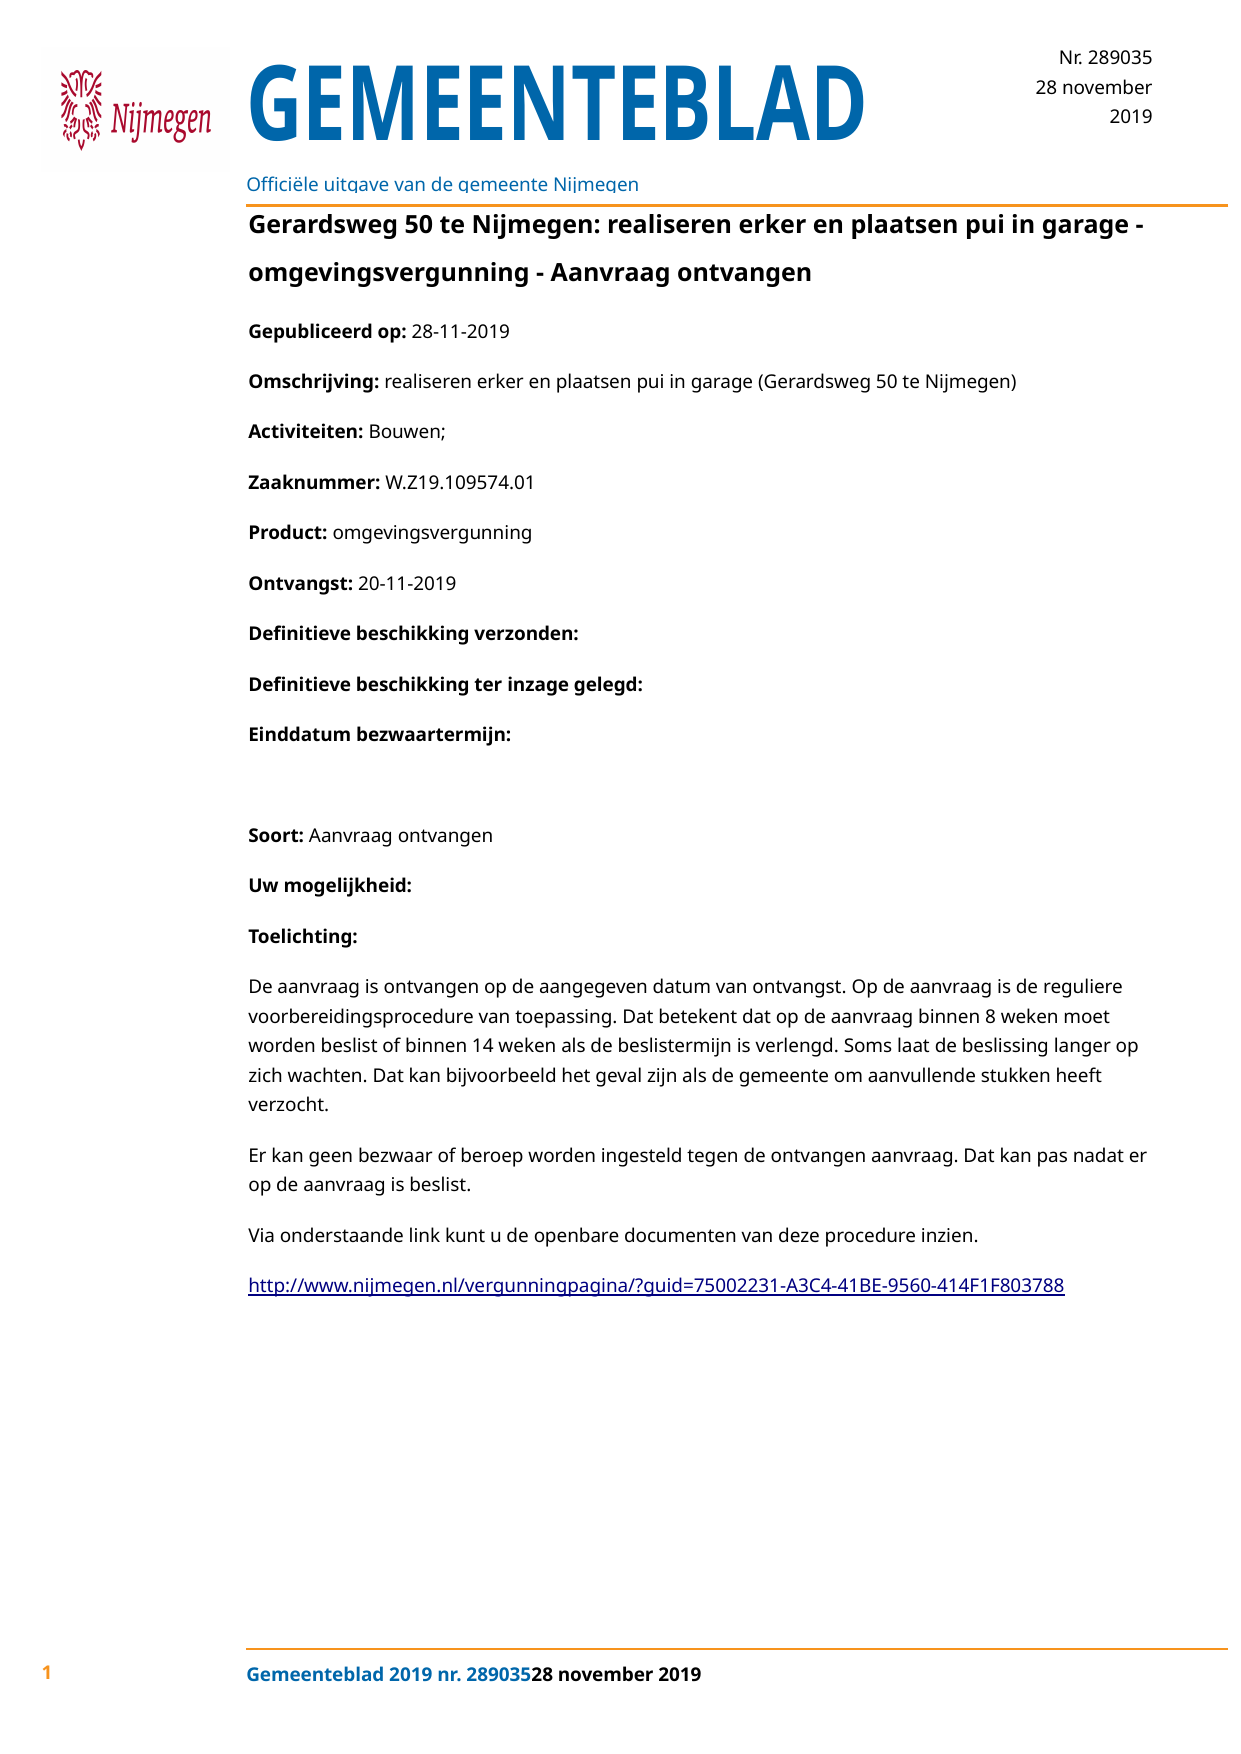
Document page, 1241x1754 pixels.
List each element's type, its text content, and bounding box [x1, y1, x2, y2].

text De aanvraag is ontvangen op de aangegeven datum van ontvangst. Op de aanvraag is de reguliere voorbereidingsprocedure van toepassing. Dat betekent dat op de aanvraag binnen 8 weken moet worden beslist of binnen 14 weken als de beslistermijn is verlengd. Soms laat de beslissing langer op zich wachten. Dat kan bijvoorbeeld het geval zijn als de gemeente om aanvullende stukken heeft verzocht. [248, 973, 1152, 1117]
text Zaaknummer: W.Z19.109574.01 [248, 469, 1152, 495]
text Activiteiten: Bouwen; [248, 419, 1152, 444]
text Toelichting: [248, 923, 1152, 949]
text Omschrijving: realiseren erker en plaatsen pui in garage (Gerardsweg 50 te Nijmegen) [248, 368, 1152, 394]
text Definitieve beschikking ter inzage gelegd: [248, 671, 1152, 697]
text http://www.nijmegen.nl/vergunningpagina/?guid=75002231-A3C4-41BE-9560-414F1F803788 [248, 1272, 1152, 1298]
text Ontvangst: 20-11-2019 [248, 570, 1152, 596]
text Definitieve beschikking verzonden: [248, 620, 1152, 646]
text Soort: Aanvraag ontvangen [248, 822, 1152, 848]
text Product: omgevingsvergunning [248, 519, 1152, 545]
picture [41, 47, 231, 172]
text Uw mogelijkheid: [248, 872, 1152, 898]
text Gerardsweg 50 te Nijmegen: realiseren erker en plaatsen pui in garage - omgevingsvergunning - Aanvraag ontvangen [248, 207, 1152, 288]
text Er kan geen bezwaar of beroep worden ingesteld tegen de ontvangen aanvraag. Dat kan pas nadat er op de aanvraag is beslist. [248, 1142, 1152, 1197]
text Via onderstaande link kunt u de openbare documenten van deze procedure inzien. [248, 1222, 1152, 1248]
text Einddatum bezwaartermijn: [248, 721, 1152, 747]
text Gepubliceerd op: 28-11-2019 [248, 318, 1152, 344]
